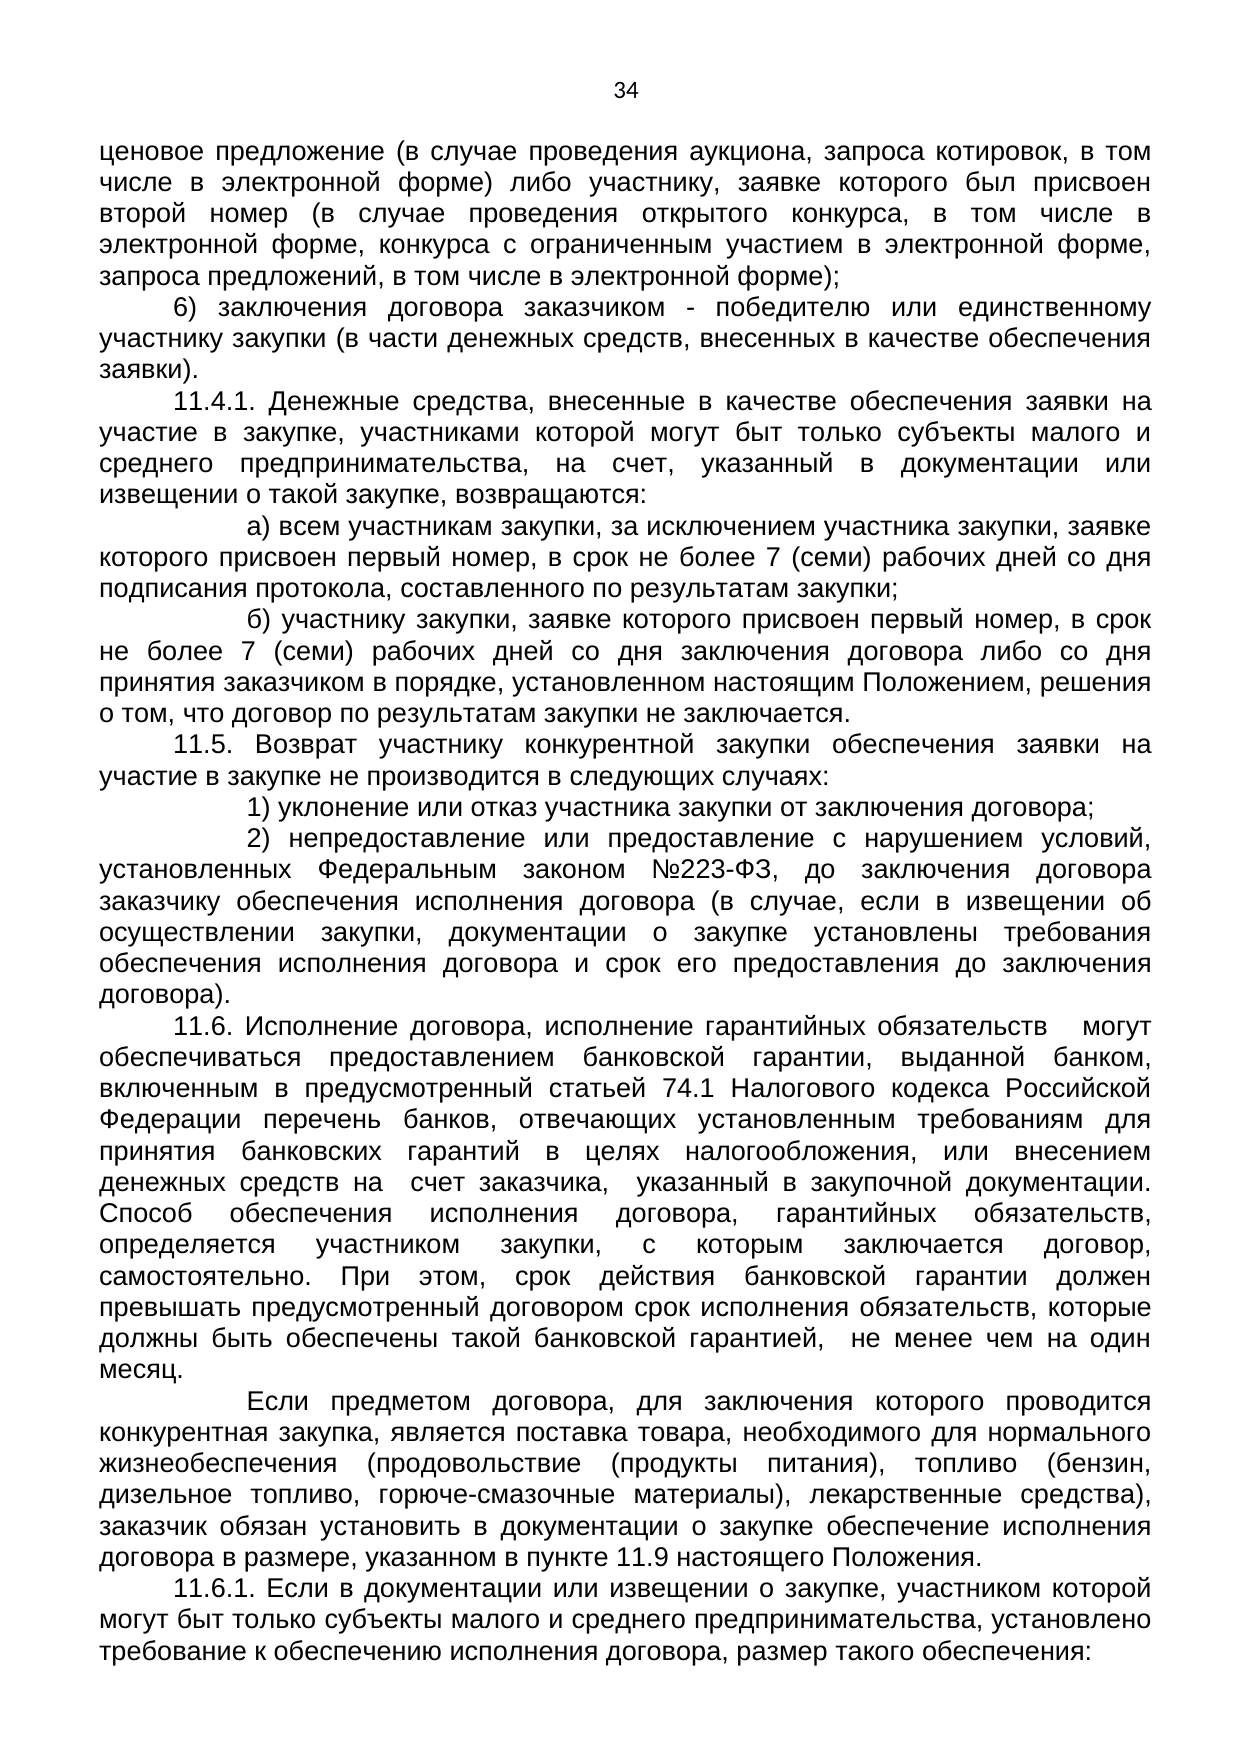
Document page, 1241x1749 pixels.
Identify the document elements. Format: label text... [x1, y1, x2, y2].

text 11.6.1. Если в документации или извещении о закупке, участником которой могут быт только субъекты малого и среднего предпринимательства, установлено требование к обеспечению исполнения договора, размер такого обеспечения: [99, 1572, 1152, 1666]
text а) всем участникам закупки, за исключением участника закупки, заявке которого присвоен первый номер, в срок не более 7 (семи) рабочих дней со дня подписания протокола, составленного по результатам закупки; [99, 510, 1152, 603]
text 1) уклонение или отказ участника закупки от заключения договора; [99, 791, 1152, 822]
text Если предметом договора, для заключения которого проводится конкурентная закупка, является поставка товара, необходимого для нормального жизнеобеспечения (продовольствие (продукты питания), топливо (бензин, дизельное топливо, горюче-смазочные материалы), лекарственные средства), заказчик обязан установить в документации о закупке обеспечение исполнения договора в размере, указанном в пункте 11.9 настоящего Положения. [99, 1385, 1152, 1572]
text 11.6. Исполнение договора, исполнение гарантийных обязательств могут обеспечиваться предоставлением банковской гарантии, выданной банком, включенным в предусмотренный статьей 74.1 Налогового кодекса Российской Федерации перечень банков, отвечающих установленным требованиям для принятия банковских гарантий в целях налогообложения, или внесением денежных средств на счет заказчика, указанный в закупочной документации. Способ обеспечения исполнения договора, гарантийных обязательств, определяется участником закупки, с которым заключается договор, самостоятельно. При этом, срок действия банковской гарантии должен превышать предусмотренный договором срок исполнения обязательств, которые должны быть обеспечены такой банковской гарантией, не менее чем на один месяц. [99, 1010, 1152, 1385]
text 6) заключения договора заказчиком - победителю или единственному участнику закупки (в части денежных средств, внесенных в качестве обеспечения заявки). [99, 291, 1152, 385]
text ценовое предложение (в случае проведения аукциона, запроса котировок, в том числе в электронной форме) либо участнику, заявке которого был присвоен второй номер (в случае проведения открытого конкурса, в том числе в электронной форме, конкурса с ограниченным участием в электронной форме, запроса предложений, в том числе в электронной форме); [99, 135, 1152, 291]
text 11.4.1. Денежные средства, внесенные в качестве обеспечения заявки на участие в закупке, участниками которой могут быт только субъекты малого и среднего предпринимательства, на счет, указанный в документации или извещении о такой закупке, возвращаются: [99, 385, 1152, 510]
text 11.5. Возврат участнику конкурентной закупки обеспечения заявки на участие в закупке не производится в следующих случаях: [99, 728, 1152, 791]
text б) участнику закупки, заявке которого присвоен первый номер, в срок не более 7 (семи) рабочих дней со дня заключения договора либо со дня принятия заказчиком в порядке, установленном настоящим Положением, решения о том, что договор по результатам закупки не заключается. [99, 603, 1152, 728]
text 2) непредоставление или предоставление с нарушением условий, установленных Федеральным законом №223-ФЗ, до заключения договора заказчику обеспечения исполнения договора (в случае, если в извещении об осуществлении закупки, документации о закупке установлены требования обеспечения исполнения договора и срок его предоставления до заключения договора). [99, 822, 1152, 1010]
